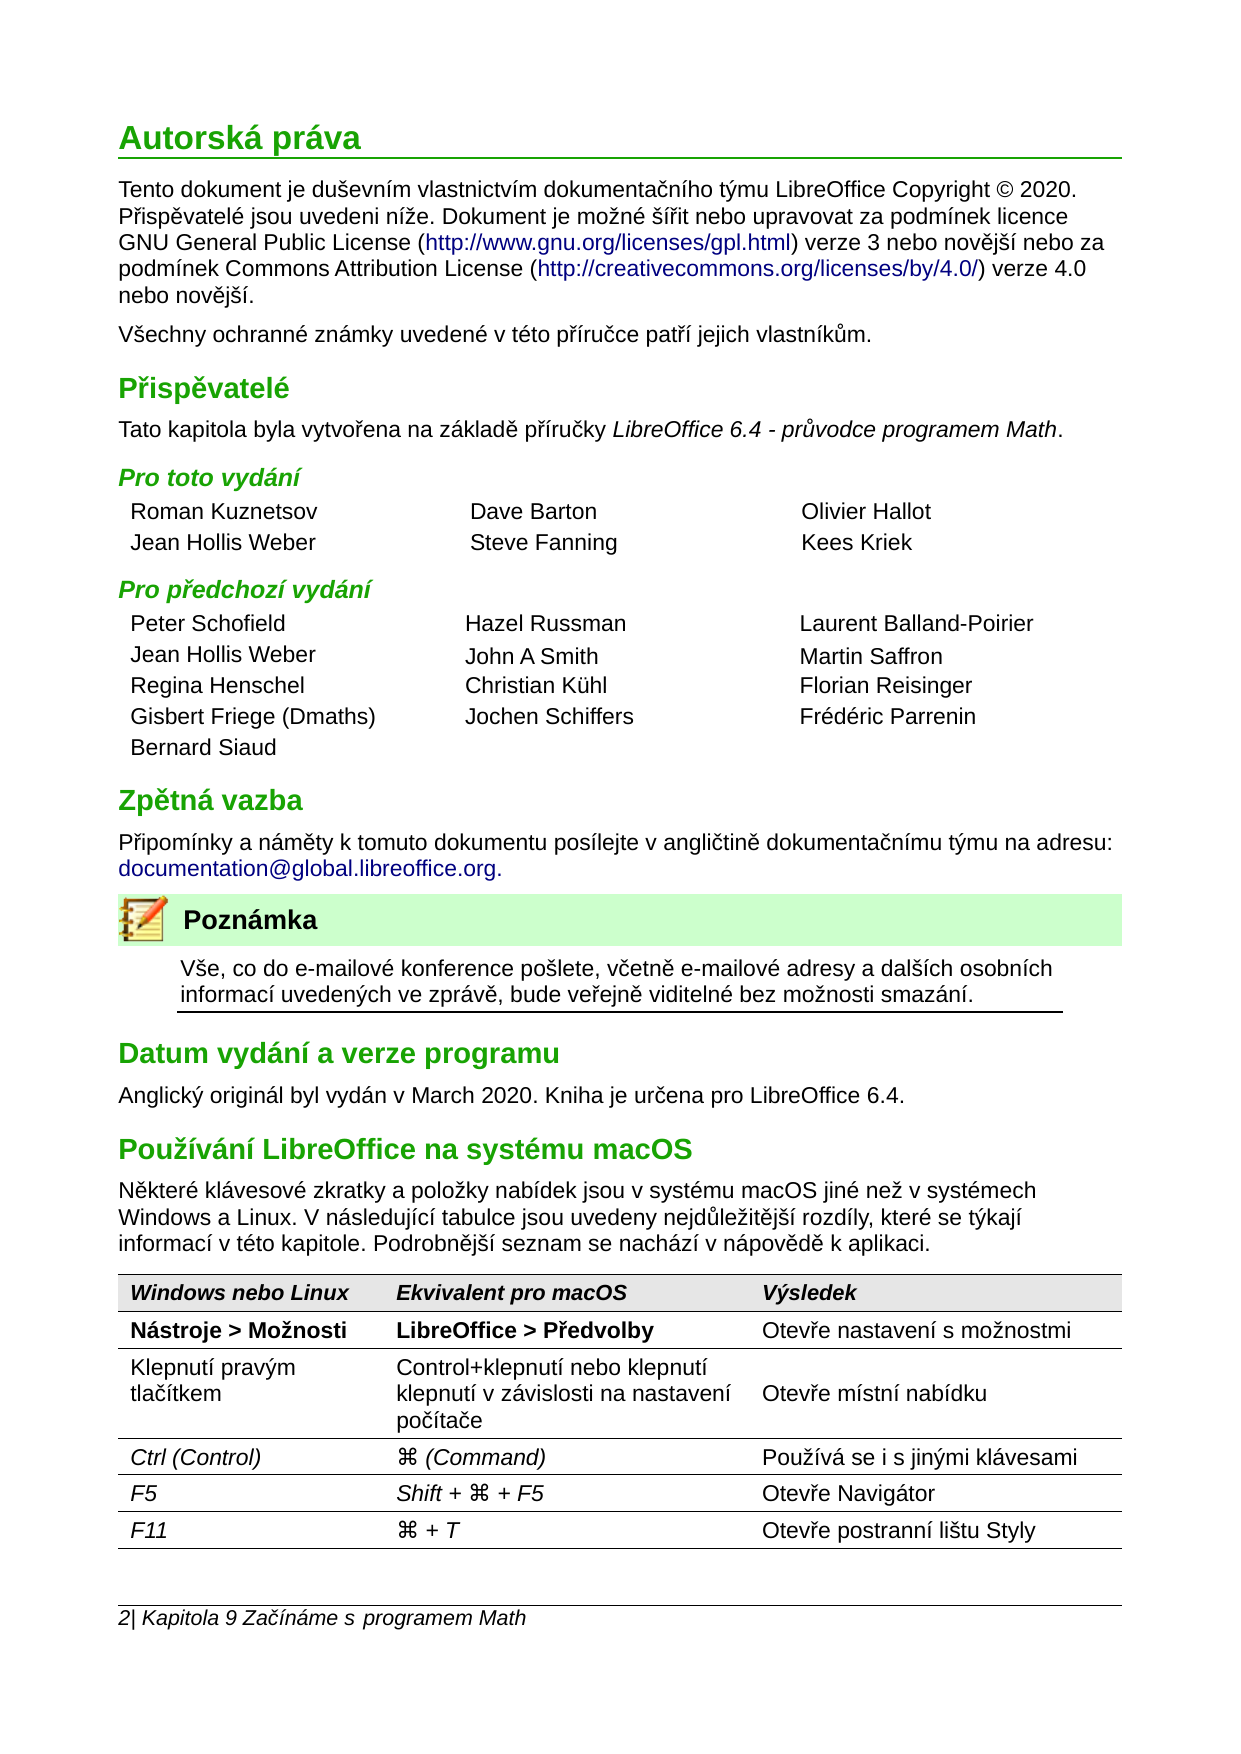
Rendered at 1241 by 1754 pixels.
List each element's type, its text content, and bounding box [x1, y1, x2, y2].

table_header Dave Barton [458, 498, 789, 528]
table_cell LibreOffice > Předvolby [384, 1312, 750, 1348]
table_cell F5 [118, 1475, 384, 1511]
table_cell Otevře nastavení s možnostmi [750, 1312, 1122, 1348]
table_cell Steve Fanning [458, 529, 789, 555]
subtitle Používání LibreOffice na systému macOS [118, 1132, 1122, 1165]
table_cell Kees Kriek [789, 529, 1122, 555]
table_cell Otevře postranní lištu Styly [750, 1512, 1122, 1548]
subtitle Pro předchozí vydání [118, 575, 1122, 604]
table_cell Bernard Siaud [118, 734, 453, 760]
subtitle Datum vydání a verze programu [118, 1036, 1122, 1070]
subtitle Poznámka [118, 902, 1122, 942]
table_cell Shift + ⌘ + F5 [384, 1475, 750, 1511]
table_cell Frédéric Parrenin [788, 703, 1122, 733]
table_cell Otevře místní nabídku [750, 1349, 1122, 1437]
text Připomínky a náměty k tomuto dokumentu posílejte v angličtině dokumentačnímu týmu na adresu: documentation@global.libreoffice.org. [118, 829, 1122, 881]
table_header Peter Schofield [118, 610, 453, 641]
table_cell Klepnutí pravým tlačítkem [118, 1349, 384, 1437]
subtitle Autorská práva [118, 118, 1122, 157]
table_cell [788, 734, 1122, 760]
text Všechny ochranné známky uvedené v této příručce patří jejich vlastníkům. [118, 321, 1122, 347]
text Některé klávesové zkratky a položky nabídek jsou v systému macOS jiné než v systémech Windows a Linux. V následující tabulce jsou uvedeny nejdůležitější rozdíly, které se týkají informací v této kapitole. Podrobnější seznam se nachází v nápovědě k aplikaci. [118, 1177, 1122, 1256]
table_cell Jean Hollis Weber [118, 641, 453, 672]
table_cell Otevře Navigátor [750, 1475, 1122, 1511]
subtitle Přispěvatelé [118, 371, 1122, 404]
table_cell Ctrl (Control) [118, 1439, 384, 1474]
text Vše, co do e-mailové konference pošlete, včetně e-mailové adresy a dalších osobních informací uvedených ve zprávě, bude veřejně viditelné bez možnosti smazání. [177, 952, 1063, 1011]
text Tento dokument je duševním vlastnictvím dokumentačního týmu LibreOffice Copyright © 2020. Přispěvatelé jsou uvedeni níže. Dokument je možné šířit nebo upravovat za podmínek licence GNU General Public License (http://www.gnu.org/licenses/gpl.html) verze 3 nebo novější nebo za podmínek Commons Attribution License (http://creativecommons.org/licenses/by/4.0/) verze 4.0 nebo novější. [118, 176, 1122, 308]
table_header Laurent Balland-Poirier [788, 610, 1122, 641]
table_cell ⌘ + T [384, 1512, 750, 1548]
table_cell F11 [118, 1512, 384, 1548]
table_cell Martin Saffron [788, 641, 1122, 672]
table_cell Jochen Schiffers [453, 703, 787, 733]
table_cell Jean Hollis Weber [118, 529, 458, 555]
text Anglický originál byl vydán v březnu 2020. Kniha je určena pro LibreOffice 6.4. [118, 1082, 1122, 1108]
subtitle Zpětná vazba [118, 783, 1122, 817]
table_cell Gisbert Friege (Dmaths) [118, 703, 453, 733]
subtitle Pro toto vydání [118, 463, 1122, 492]
table_header Olivier Hallot [789, 498, 1122, 528]
table_cell Control+klepnutí nebo klepnutí klepnutí v závislosti na nastavení počítače [384, 1349, 750, 1437]
table_header Hazel Russman [453, 610, 787, 641]
table_cell Regina Henschel [118, 672, 453, 703]
table_header Windows nebo Linux [118, 1275, 384, 1311]
table_header Výsledek [750, 1275, 1122, 1311]
table_header Roman Kuznetsov [118, 498, 458, 528]
table_cell Florian Reisinger [788, 672, 1122, 703]
table_cell [453, 734, 787, 760]
table_cell Nástroje > Možnosti [118, 1312, 384, 1348]
text Tato kapitola byla vytvořena na základě příručky LibreOffice 6.4 - průvodce programem Math. [118, 416, 1122, 442]
picture [119, 894, 170, 945]
table_cell ⌘ (Command) [384, 1439, 750, 1474]
table_cell John A Smith [453, 641, 787, 672]
table_header Ekvivalent pro macOS [384, 1275, 750, 1311]
table_cell Christian Kühl [453, 672, 787, 703]
table_cell Používá se i s jinými klávesami [750, 1439, 1122, 1474]
